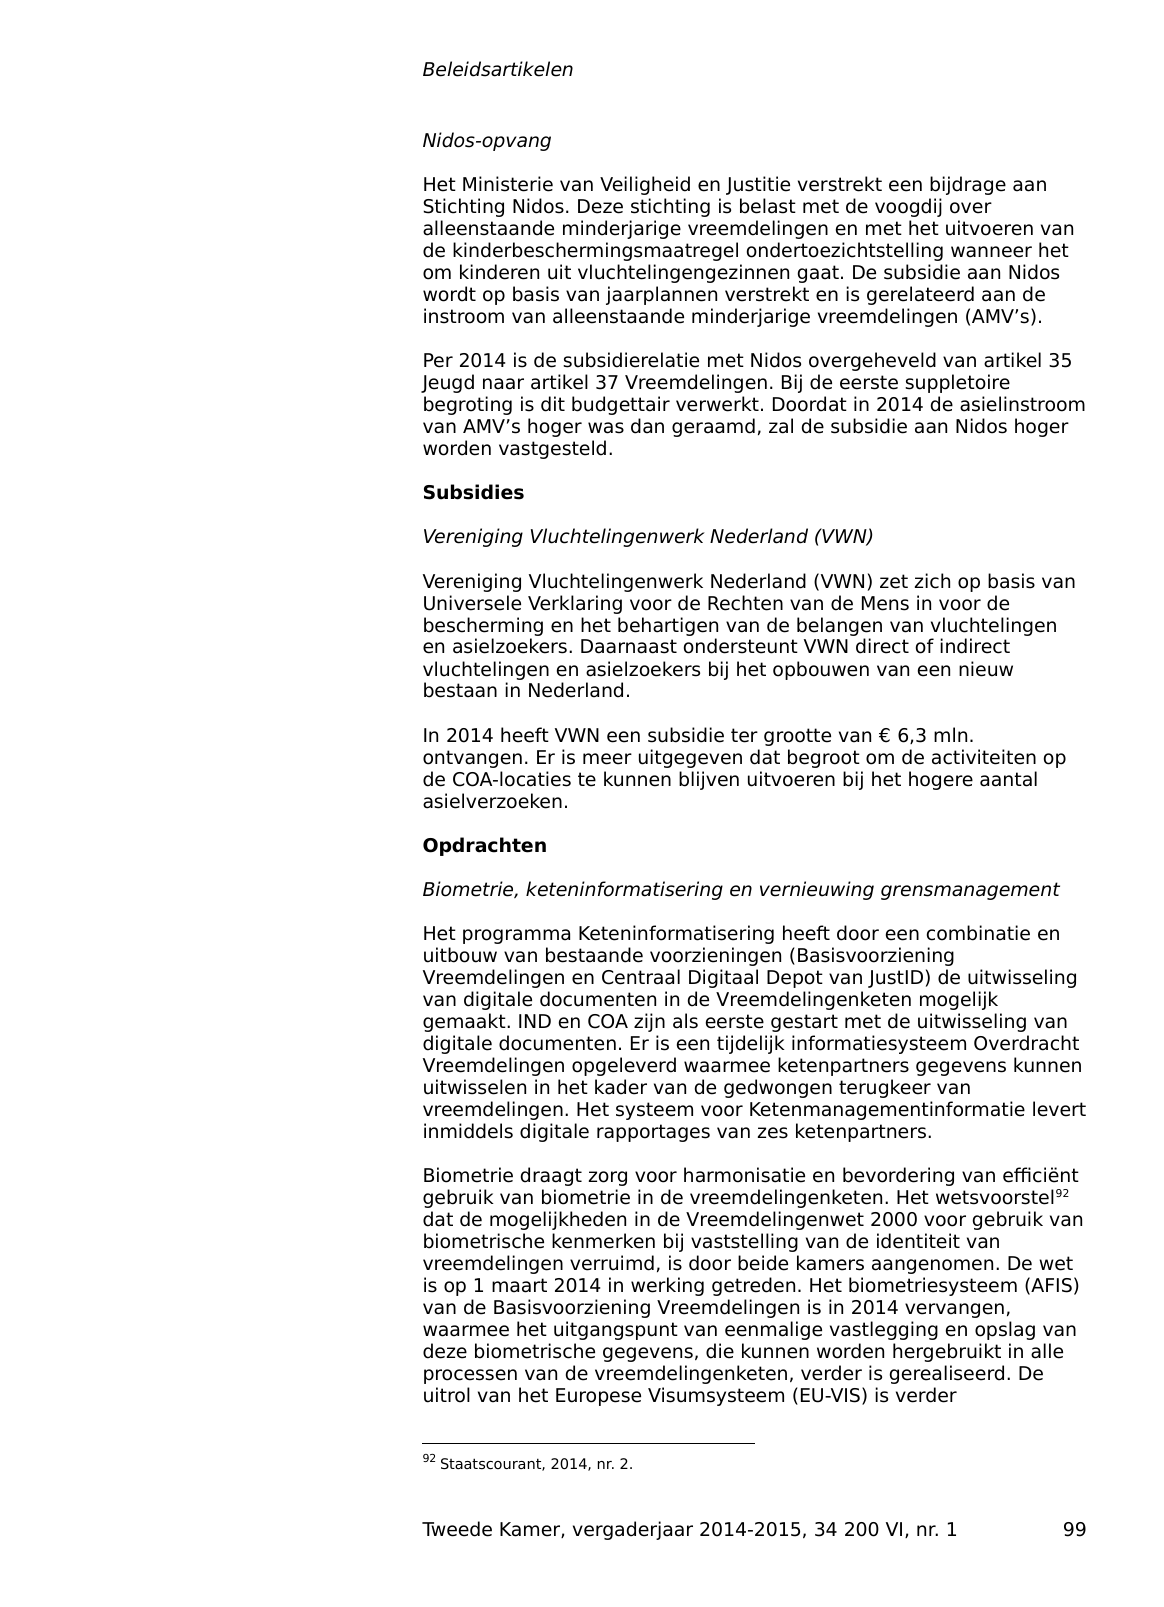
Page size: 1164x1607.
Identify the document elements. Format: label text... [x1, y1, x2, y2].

subtitle Vereniging Vluchtelingenwerk Nederland (VWN) [422, 526, 1087, 548]
text Het Ministerie van Veiligheid en Justitie verstrekt een bijdrage aan Stichting Nidos. Deze stichting is belast met de voogdij over alleenstaande minderjarige vreemdelingen en met het uitvoeren van de kinderbeschermingsmaatregel ondertoezichtstelling wanneer het om kinderen uit vluchtelingengezinnen gaat. De subsidie aan Nidos wordt op basis van jaarplannen verstrekt en is gerelateerd aan de instroom van alleenstaande minderjarige vreemdelingen (AMV’s). [422, 174, 1087, 328]
text Staatscourant, 2014, nr. 2. [422, 1452, 1087, 1474]
subtitle Biometrie, keteninformatisering en vernieuwing grensmanagement [422, 879, 1087, 901]
subtitle Subsidies [422, 482, 1087, 504]
text In 2014 heeft VWN een subsidie ter grootte van € 6,3 mln. ontvangen. Er is meer uitgegeven dat begroot om de activiteiten op de COA-locaties te kunnen blijven uitvoeren bij het hogere aantal asielverzoeken. [422, 724, 1087, 812]
subtitle Opdrachten [422, 835, 1087, 857]
text Biometrie draagt zorg voor harmonisatie en bevordering van efficiënt gebruik van biometrie in de vreemdelingenketen. Het wetsvoorstel dat de mogelijkheden in de Vreemdelingenwet 2000 voor gebruik van biometrische kenmerken bij vaststelling van de identiteit van vreemdelingen verruimd, is door beide kamers aangenomen. De wet is op 1 maart 2014 in werking getreden. Het biometriesysteem (AFIS) van de Basisvoorziening Vreemdelingen is in 2014 vervangen, waarmee het uitgangspunt van eenmalige vastlegging en opslag van deze biometrische gegevens, die kunnen worden hergebruikt in alle processen van de vreemdelingenketen, verder is gerealiseerd. De uitrol van het Europese Visumsysteem (EU-VIS) is verder [422, 1165, 1087, 1407]
subtitle Nidos-opvang [422, 130, 1087, 152]
text Per 2014 is de subsidierelatie met Nidos overgeheveld van artikel 35 Jeugd naar artikel 37 Vreemdelingen. Bij de eerste suppletoire begroting is dit budgettair verwerkt. Doordat in 2014 de asielinstroom van AMV’s hoger was dan geraamd, zal de subsidie aan Nidos hoger worden vastgesteld. [422, 350, 1087, 460]
text Vereniging Vluchtelingenwerk Nederland (VWN) zet zich op basis van Universele Verklaring voor de Rechten van de Mens in voor de bescherming en het behartigen van de belangen van vluchtelingen en asielzoekers. Daarnaast ondersteunt VWN direct of indirect vluchtelingen en asielzoekers bij het opbouwen van een nieuw bestaan in Nederland. [422, 571, 1087, 702]
text Het programma Keteninformatisering heeft door een combinatie en uitbouw van bestaande voorzieningen (Basisvoorziening Vreemdelingen en Centraal Digitaal Depot van JustID) de uitwisseling van digitale documenten in de Vreemdelingenketen mogelijk gemaakt. IND en COA zijn als eerste gestart met de uitwisseling van digitale documenten. Er is een tijdelijk informatiesysteem Overdracht Vreemdelingen opgeleverd waarmee ketenpartners gegevens kunnen uitwisselen in het kader van de gedwongen terugkeer van vreemdelingen. Het systeem voor Ketenmanagementinformatie levert inmiddels digitale rapportages van zes ketenpartners. [422, 923, 1087, 1143]
